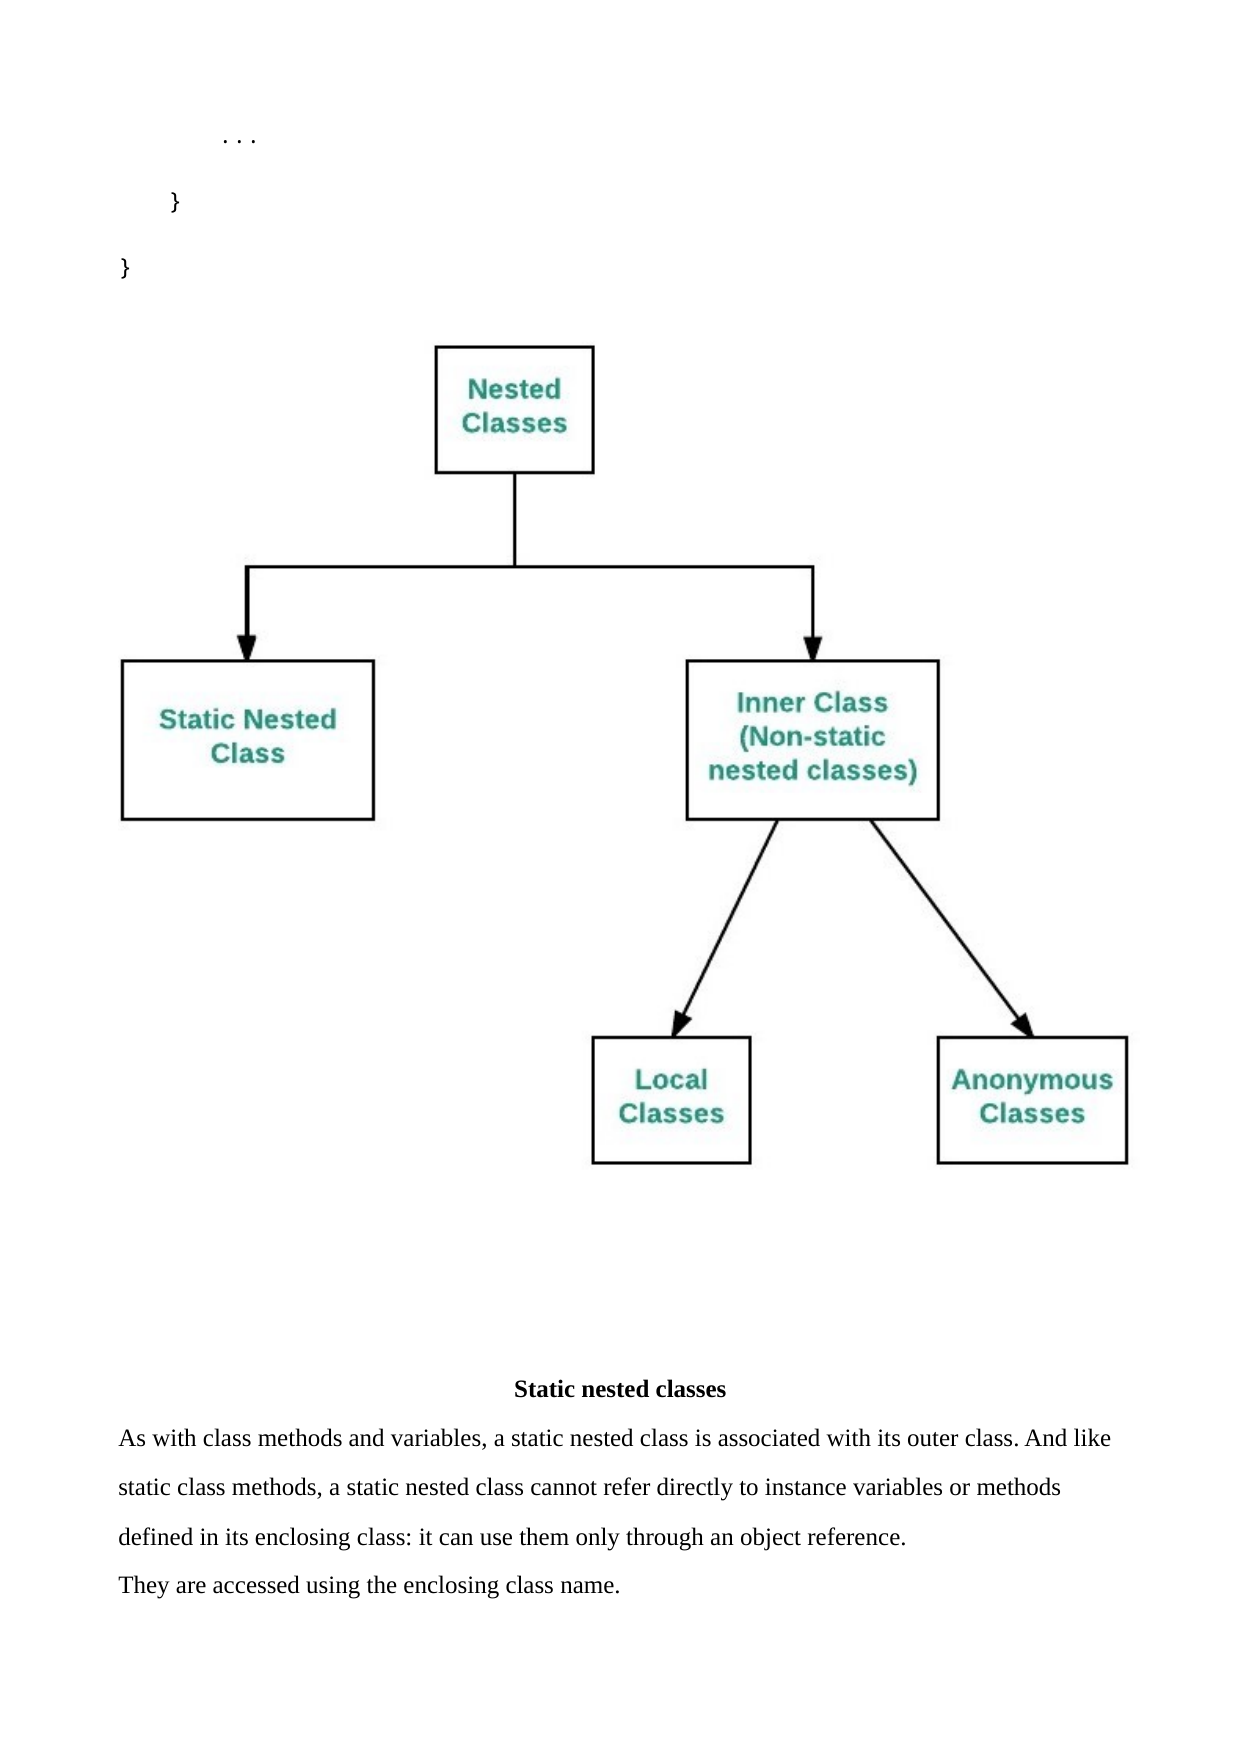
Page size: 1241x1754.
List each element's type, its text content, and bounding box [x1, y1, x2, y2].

picture [118, 316, 1141, 1339]
text } [118, 250, 1122, 282]
text As with class methods and variables, a static nested class is associated with its outer class. And like static class methods, a static nested class cannot refer directly to instance variables or methods defined in its enclosing class: it can use them only through an object reference. They are accessed using the enclosing class name. [118, 1423, 1122, 1599]
text Static nested classes [118, 1374, 1122, 1403]
text ... [118, 118, 1122, 150]
text } [118, 184, 1122, 216]
